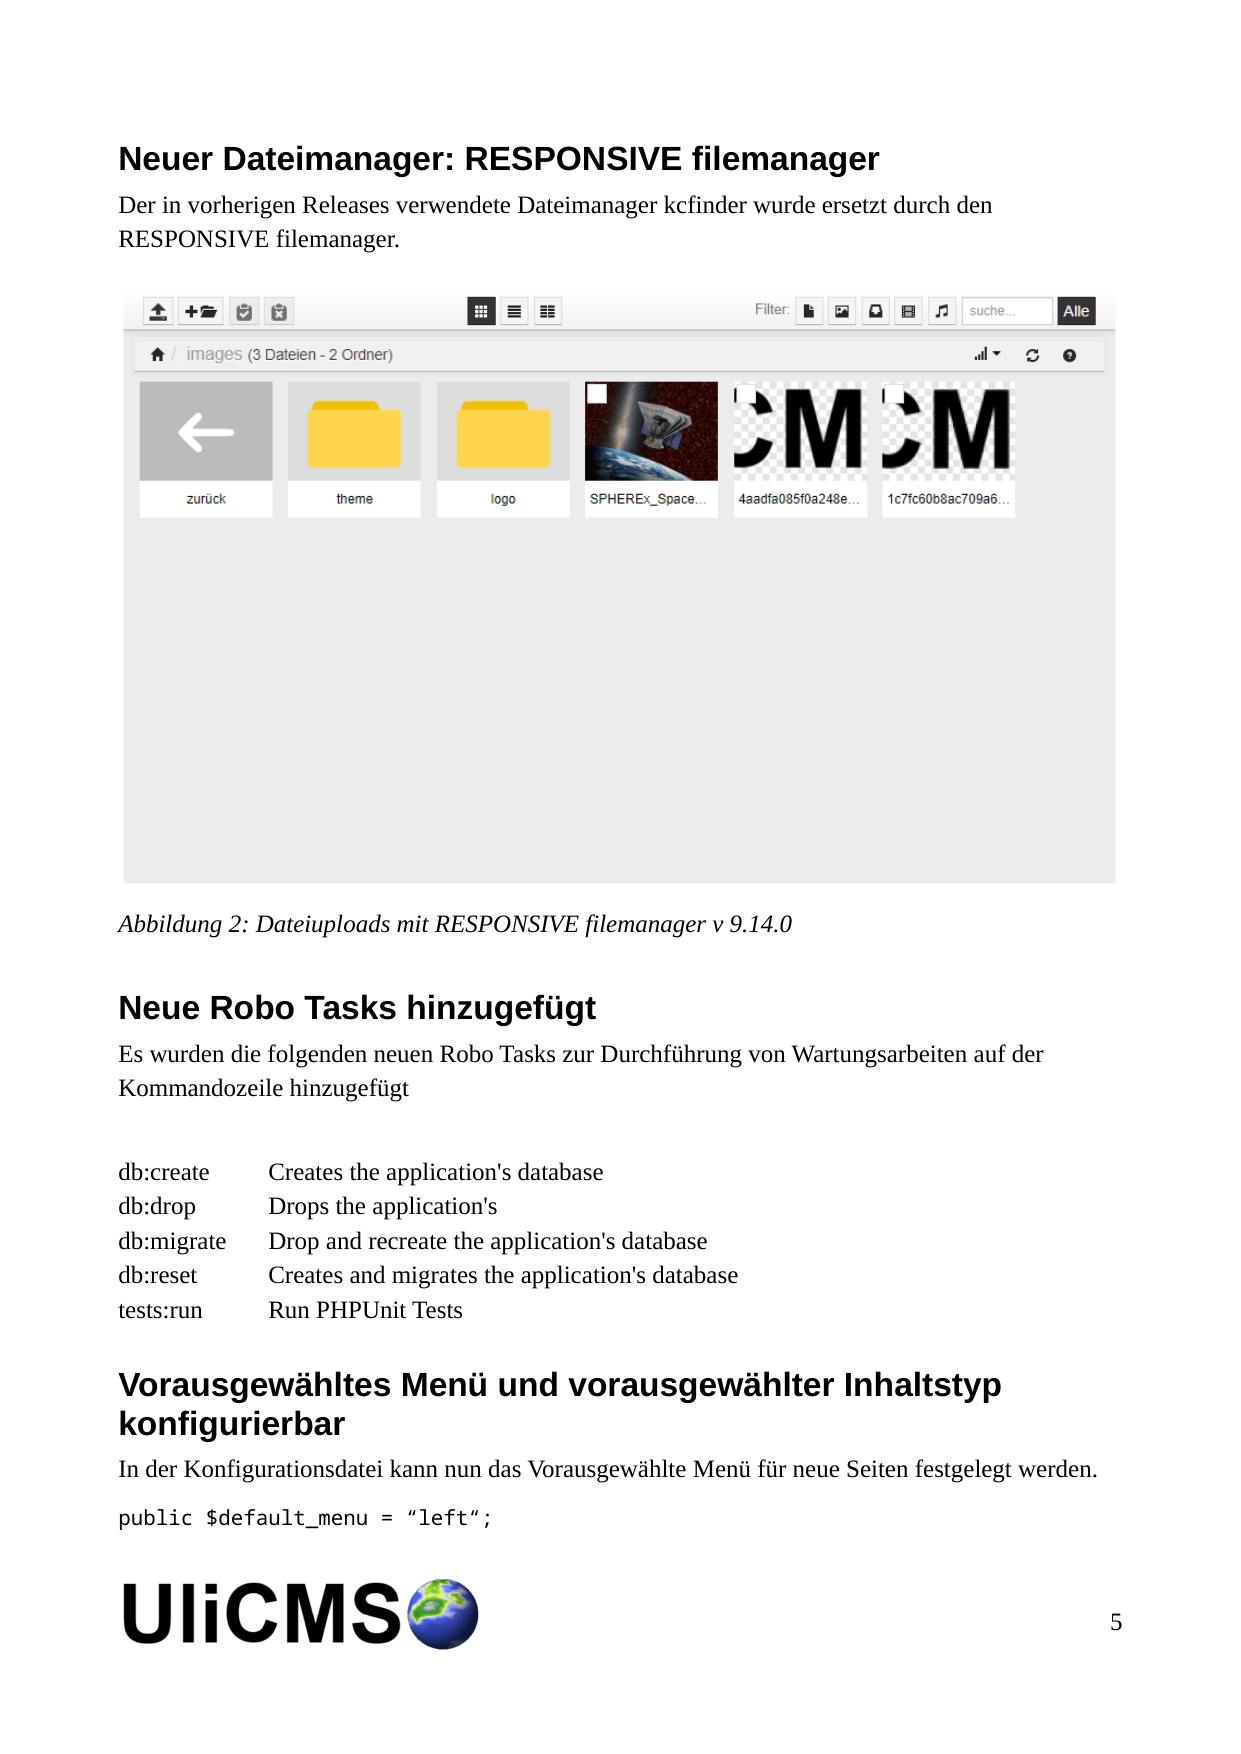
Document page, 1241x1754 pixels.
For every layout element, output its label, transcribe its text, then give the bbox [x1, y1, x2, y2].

text In der Konfigurationsdatei kann nun das Vorausgewählte Menü für neue Seiten festgelegt werden. [118, 1454, 1122, 1483]
subtitle Neue Robo Tasks hinzugefügt [118, 988, 1122, 1026]
text Der in vorherigen Releases verwendete Dateimanager kcfinder wurde ersetzt durch den RESPONSIVE filemanager. [118, 190, 1122, 253]
picture [118, 1578, 479, 1652]
subtitle Neuer Dateimanager: RESPONSIVE filemanager [118, 139, 1122, 178]
text db:create Creates the application's database db:drop Drops the application's db:migrate Drop and recreate the application's database db:reset Creates and migrates the application's database tests:run Run PHPUnit Tests [118, 1122, 1122, 1323]
text Es wurden die folgenden neuen Robo Tasks zur Durchführung von Wartungsarbeiten auf der Kommandozeile hinzugefügt [118, 1039, 1122, 1102]
picture [118, 286, 1123, 904]
text public $default_menu = “left“; [118, 1503, 1122, 1532]
subtitle Vorausgewähltes Menü und vorausgewählter Inhaltstyp konfigurierbar [118, 1365, 1122, 1442]
text Abbildung 2: Dateiuploads mit RESPONSIVE filemanager v 9.14.0 [118, 904, 1122, 938]
